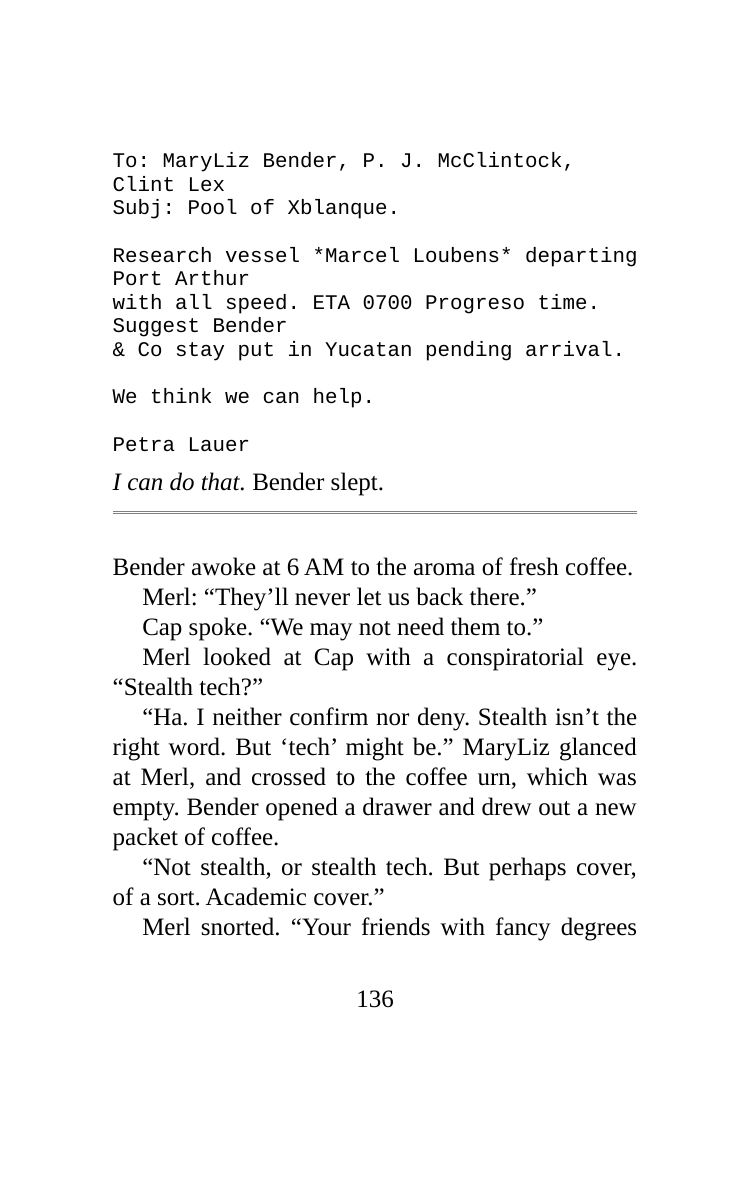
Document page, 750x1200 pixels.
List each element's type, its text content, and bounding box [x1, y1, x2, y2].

text Subj: Pool of Xblanque. [112, 197, 637, 221]
text “Not stealth, or stealth tech. But perhaps cover, of a sort. Academic cover.” [112, 851, 637, 911]
text with all speed. ETA 0700 Progreso time. Suggest Bender [112, 292, 637, 339]
text We think we can help. [112, 386, 637, 410]
text & Co stay put in Yucatan pending arrival. [112, 339, 637, 363]
text Merl: “They’ll never let us back there.” [112, 581, 637, 611]
text Petra Lauer [112, 434, 637, 457]
text Cap spoke. “We may not need them to.” [112, 611, 637, 641]
text Merl looked at Cap with a conspiratorial eye. “Stealth tech?” [112, 641, 637, 701]
text Research vessel *Marcel Loubens* departing Port Arthur [112, 244, 637, 292]
text “Ha. I neither confirm nor deny. Stealth isn’t the right word. But ‘tech’ might be.” MaryLiz glanced at Merl, and crossed to the coffee urn, which was empty. Bender opened a drawer and drew out a new packet of coffee. [112, 701, 637, 851]
text I can do that. Bender slept. [112, 466, 637, 496]
text Merl snorted. “Your friends with fancy degrees [112, 911, 637, 941]
text Bender awoke at 6 AM to the aroma of fresh coffee. [112, 551, 637, 581]
text To: MaryLiz Bender, P. J. McClintock, Clint Lex [112, 150, 637, 197]
